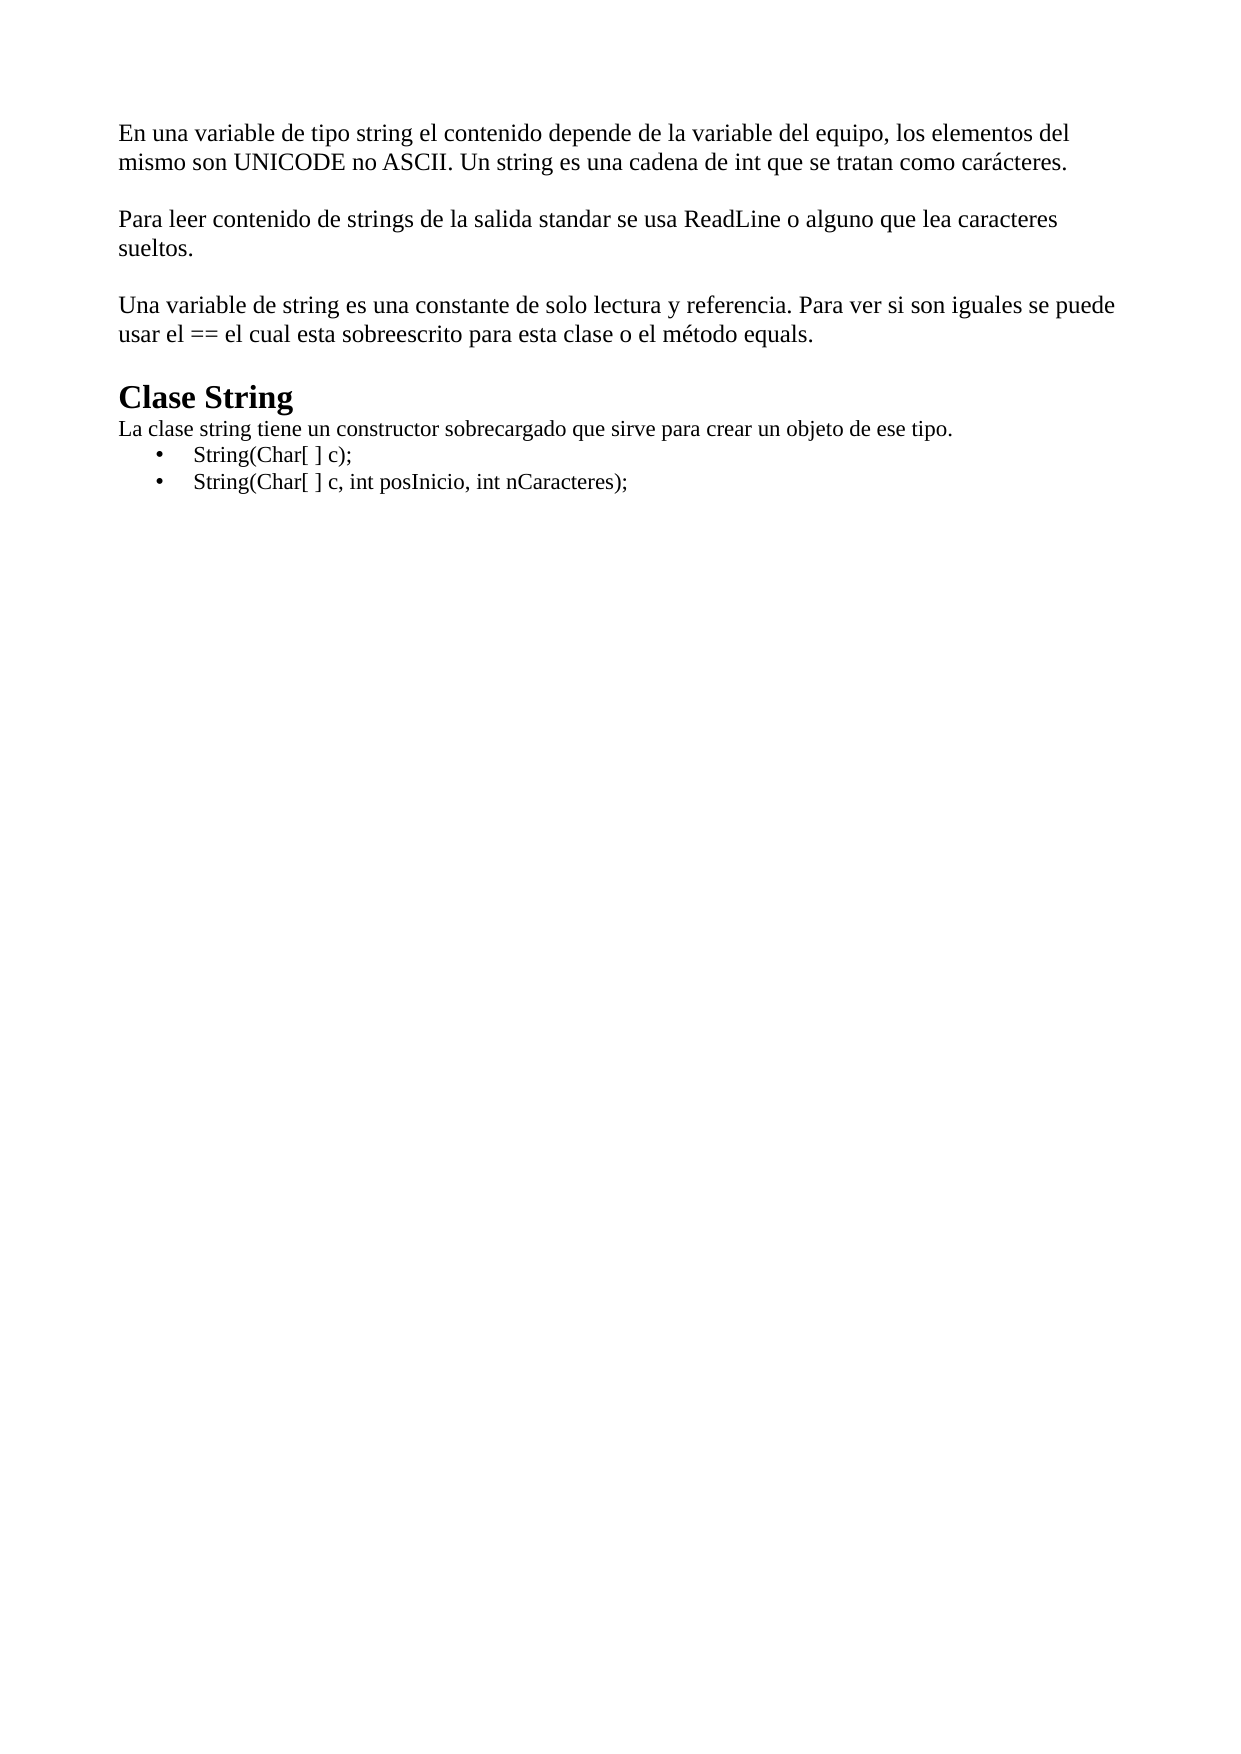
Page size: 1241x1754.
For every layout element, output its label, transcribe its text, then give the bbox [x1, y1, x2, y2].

text Una variable de string es una constante de solo lectura y referencia. Para ver si son iguales se puede usar el == el cual esta sobreescrito para esta clase o el método equals. [118, 291, 1122, 348]
list String(Char[ ] c); [156, 442, 1122, 468]
text En una variable de tipo string el contenido depende de la variable del equipo, los elementos del mismo son UNICODE no ASCII. Un string es una cadena de int que se tratan como carácteres. [118, 118, 1122, 176]
text Clase String [118, 377, 1122, 415]
text Para leer contenido de strings de la salida standar se usa ReadLine o alguno que lea caracteres sueltos. [118, 204, 1122, 262]
text La clase string tiene un constructor sobrecargado que sirve para crear un objeto de ese tipo. [118, 415, 1122, 442]
list String(Char[ ] c, int posInicio, int nCaracteres); [156, 468, 1122, 494]
